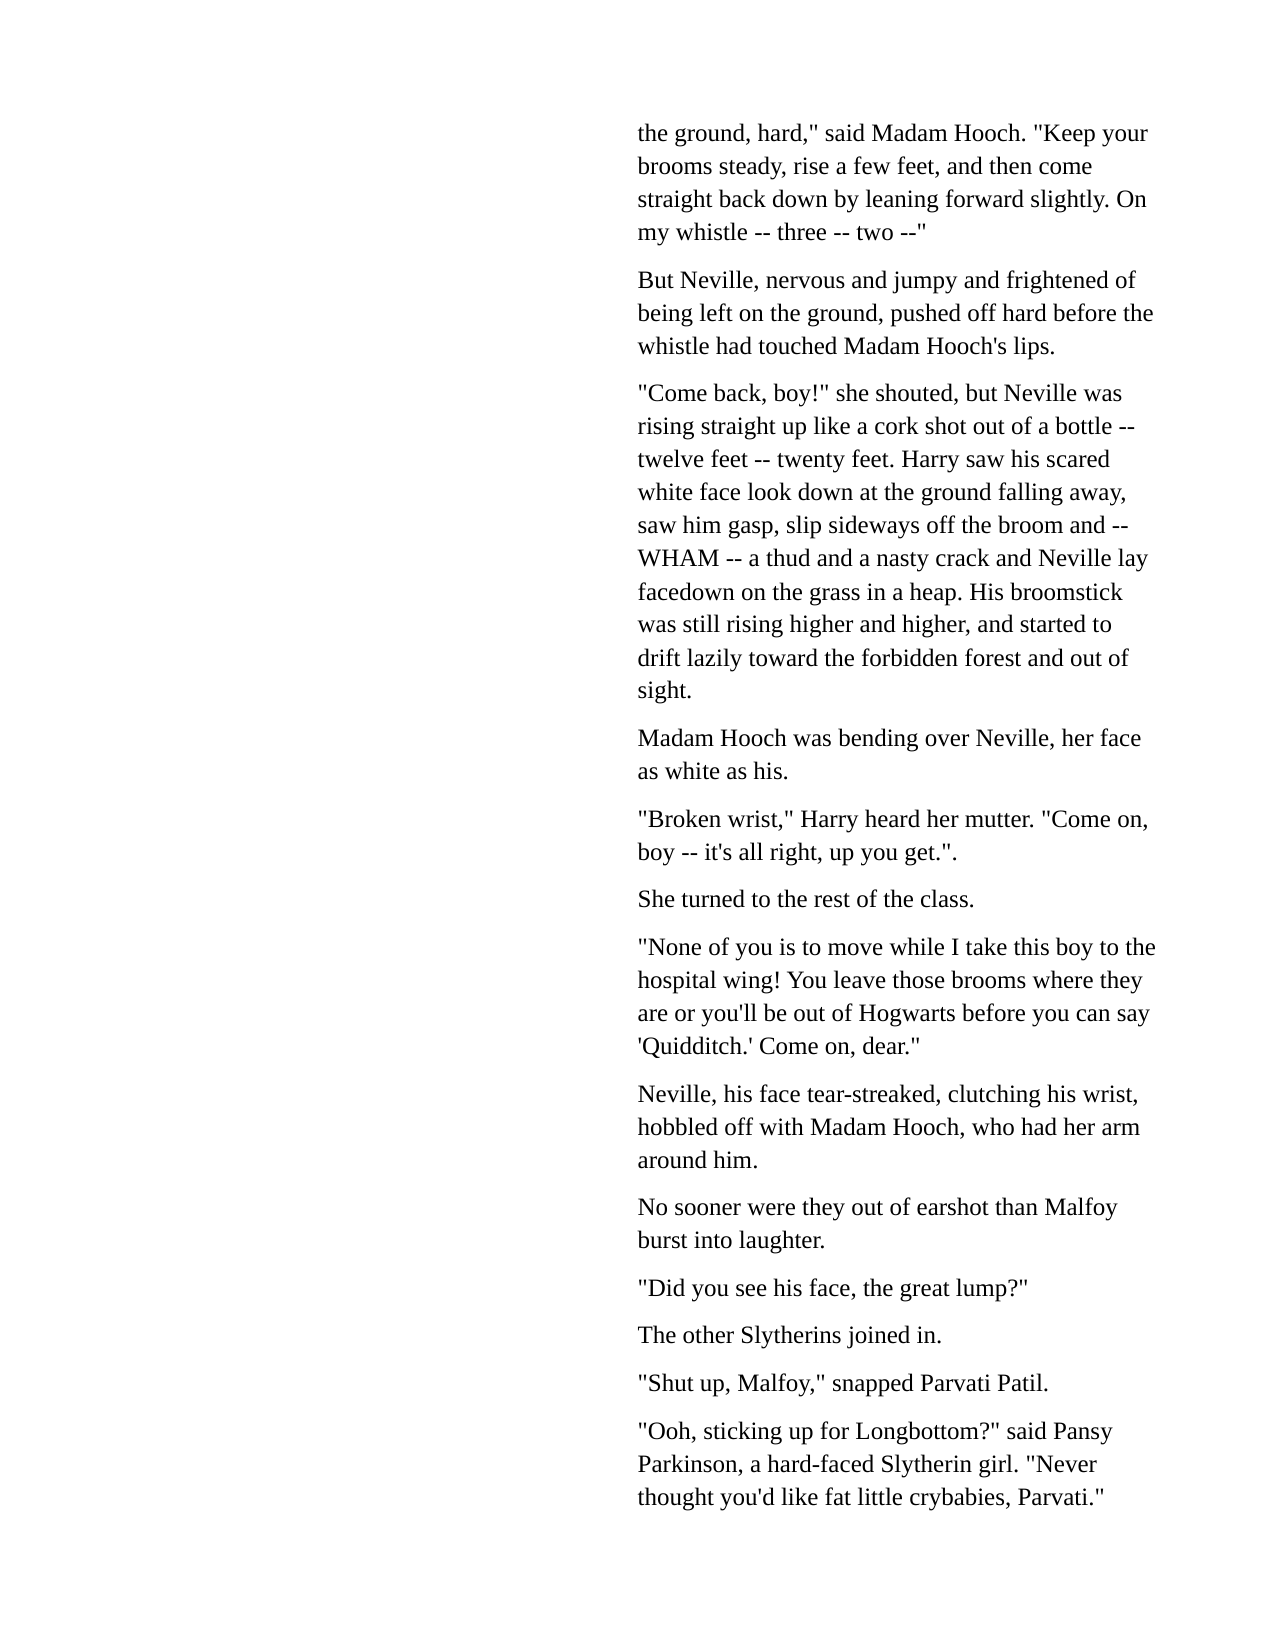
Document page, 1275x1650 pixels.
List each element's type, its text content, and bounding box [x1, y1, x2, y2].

table_cell She turned to the rest of the class. [638, 885, 1157, 932]
table_cell [118, 379, 637, 723]
table_cell [118, 1416, 637, 1529]
table_cell [118, 723, 637, 804]
table_cell [118, 1193, 637, 1273]
table_cell [118, 1079, 637, 1192]
table_cell [118, 1321, 637, 1368]
table_cell "None of you is to move while I take this boy to the hospital wing! You leave those brooms where they are or you'll be out of Hogwarts before you can say 'Quidditch.' Come on, dear." [638, 932, 1157, 1079]
table_cell "Come back, boy!" she shouted, but Neville was rising straight up like a cork shot out of a bottle -- twelve feet -- twenty feet. Harry saw his scared white face look down at the ground falling away, saw him gasp, slip sideways off the broom and -- WHAM -- a thud and a nasty crack and Neville lay facedown on the grass in a heap. His broomstick was still rising higher and higher, and started to drift lazily toward the forbidden forest and out of sight. [638, 379, 1157, 723]
table_cell The other Slytherins joined in. [638, 1321, 1157, 1368]
table_cell [118, 885, 637, 932]
table_cell No sooner were they out of earshot than Malfoy burst into laughter. [638, 1193, 1157, 1273]
table_cell [118, 118, 637, 265]
table_cell But Neville, nervous and jumpy and frightened of being left on the ground, pushed off hard before the whistle had touched Madam Hooch's lips. [638, 265, 1157, 378]
table_cell [118, 932, 637, 1079]
table_cell "Did you see his face, the great lump?" [638, 1273, 1157, 1321]
table_cell the ground, hard," said Madam Hooch. "Keep your brooms steady, rise a few feet, and then come straight back down by leaning forward slightly. On my whistle -- three -- two --" [638, 118, 1157, 265]
table_cell "Shut up, Malfoy," snapped Parvati Patil. [638, 1368, 1157, 1416]
table_cell [118, 804, 637, 884]
table_cell [118, 265, 637, 378]
table_cell [118, 1368, 637, 1416]
table_cell [118, 1273, 637, 1321]
table_cell Neville, his face tear-streaked, clutching his wrist, hobbled off with Madam Hooch, who had her arm around him. [638, 1079, 1157, 1192]
table_cell "Ooh, sticking up for Longbottom?" said Pansy Parkinson, a hard-faced Slytherin girl. "Never thought you'd like fat little crybabies, Parvati." [638, 1416, 1157, 1529]
table_cell "Broken wrist," Harry heard her mutter. "Come on, boy -- it's all right, up you get.". [638, 804, 1157, 884]
table_cell Madam Hooch was bending over Neville, her face as white as his. [638, 723, 1157, 804]
